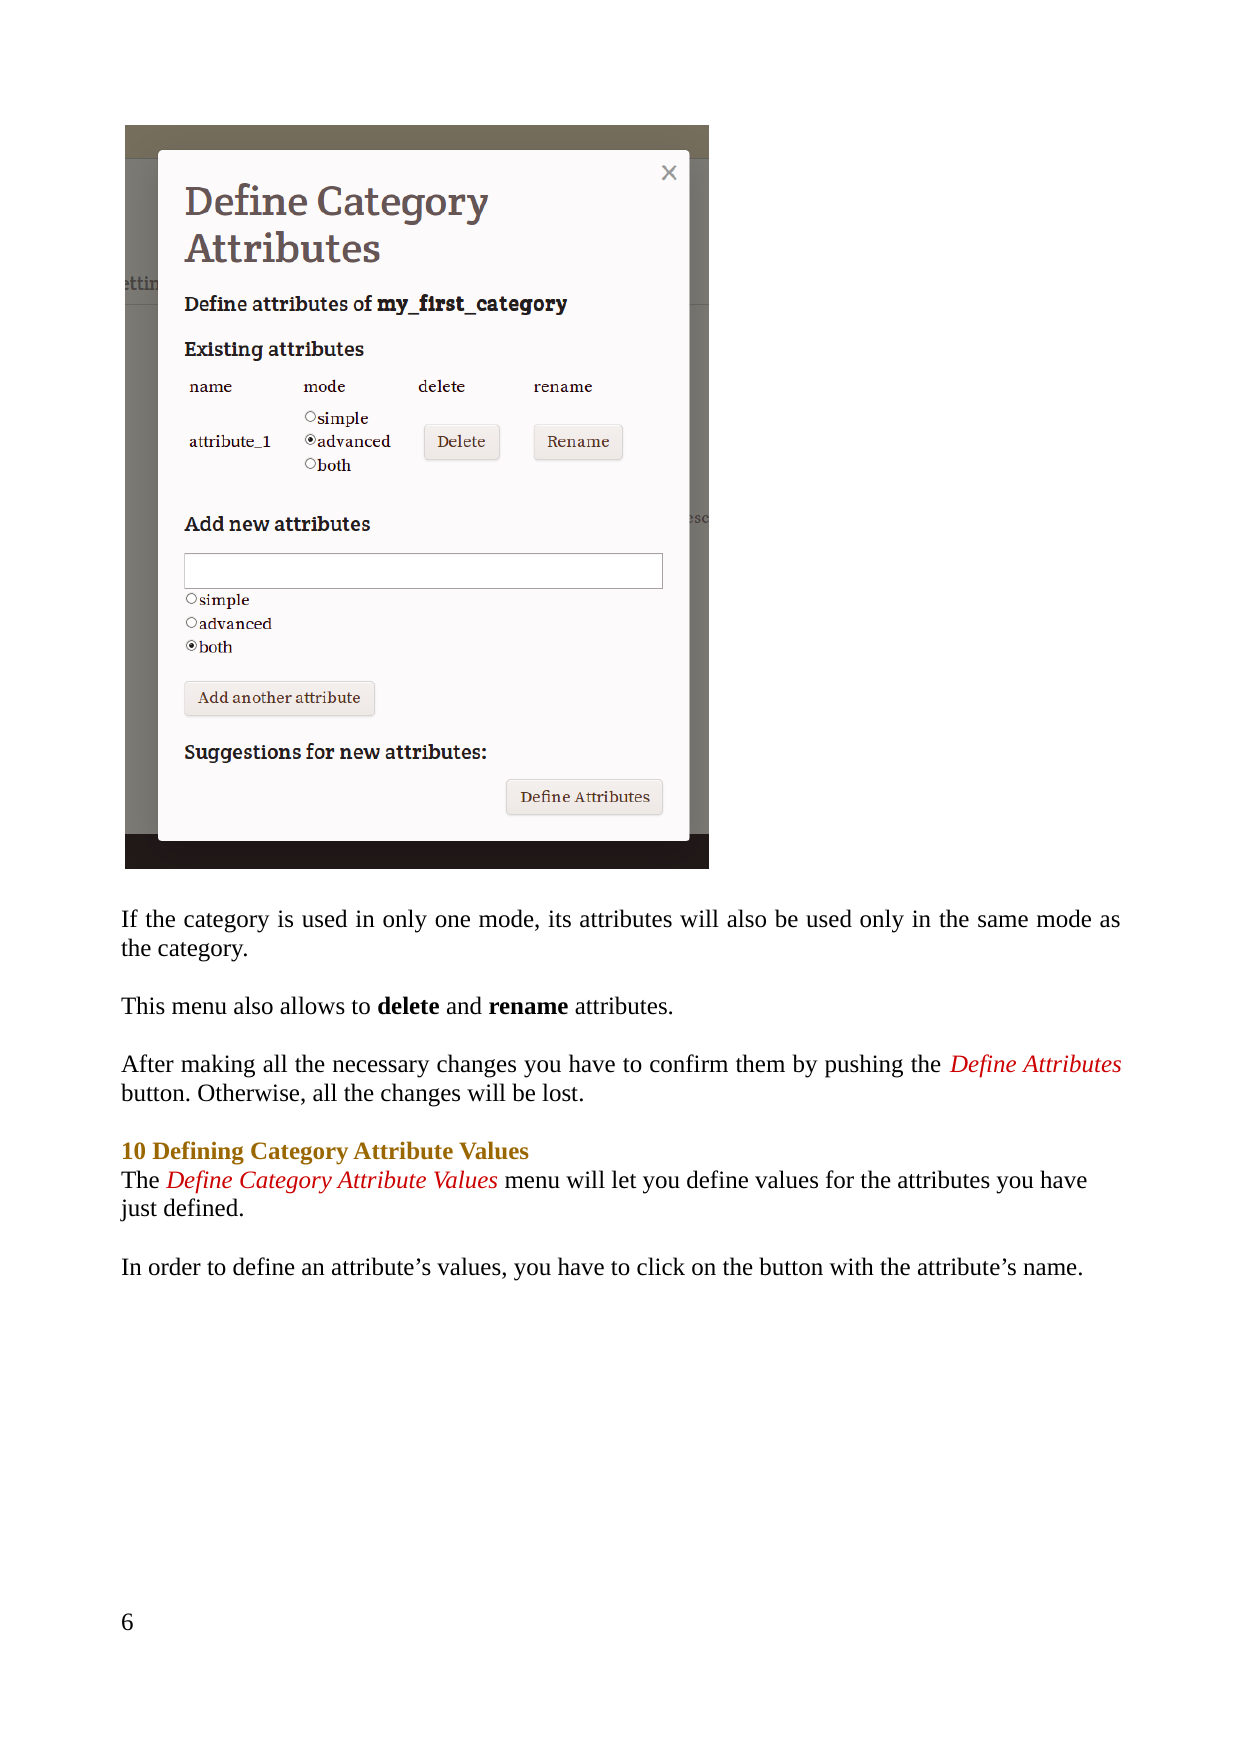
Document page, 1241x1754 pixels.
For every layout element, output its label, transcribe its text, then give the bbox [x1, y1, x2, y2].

text If the category is used in only one mode, its attributes will also be used only in the same mode as the category. [121, 904, 1122, 961]
text After making all the necessary changes you have to confirm them by pushing the Define Attributes button. Otherwise, all the changes will be lost. [121, 1049, 1122, 1107]
text This menu also allows to delete and rename attributes. [121, 991, 1122, 1019]
text In order to define an attribute’s values, you have to click on the button with the attribute’s name. [121, 1252, 1122, 1281]
picture [595, 125, 686, 869]
text 10 Defining Category Attribute Values The Define Category Attribute Values menu will let you define values for the attributes you have just defined. [121, 1136, 1122, 1222]
